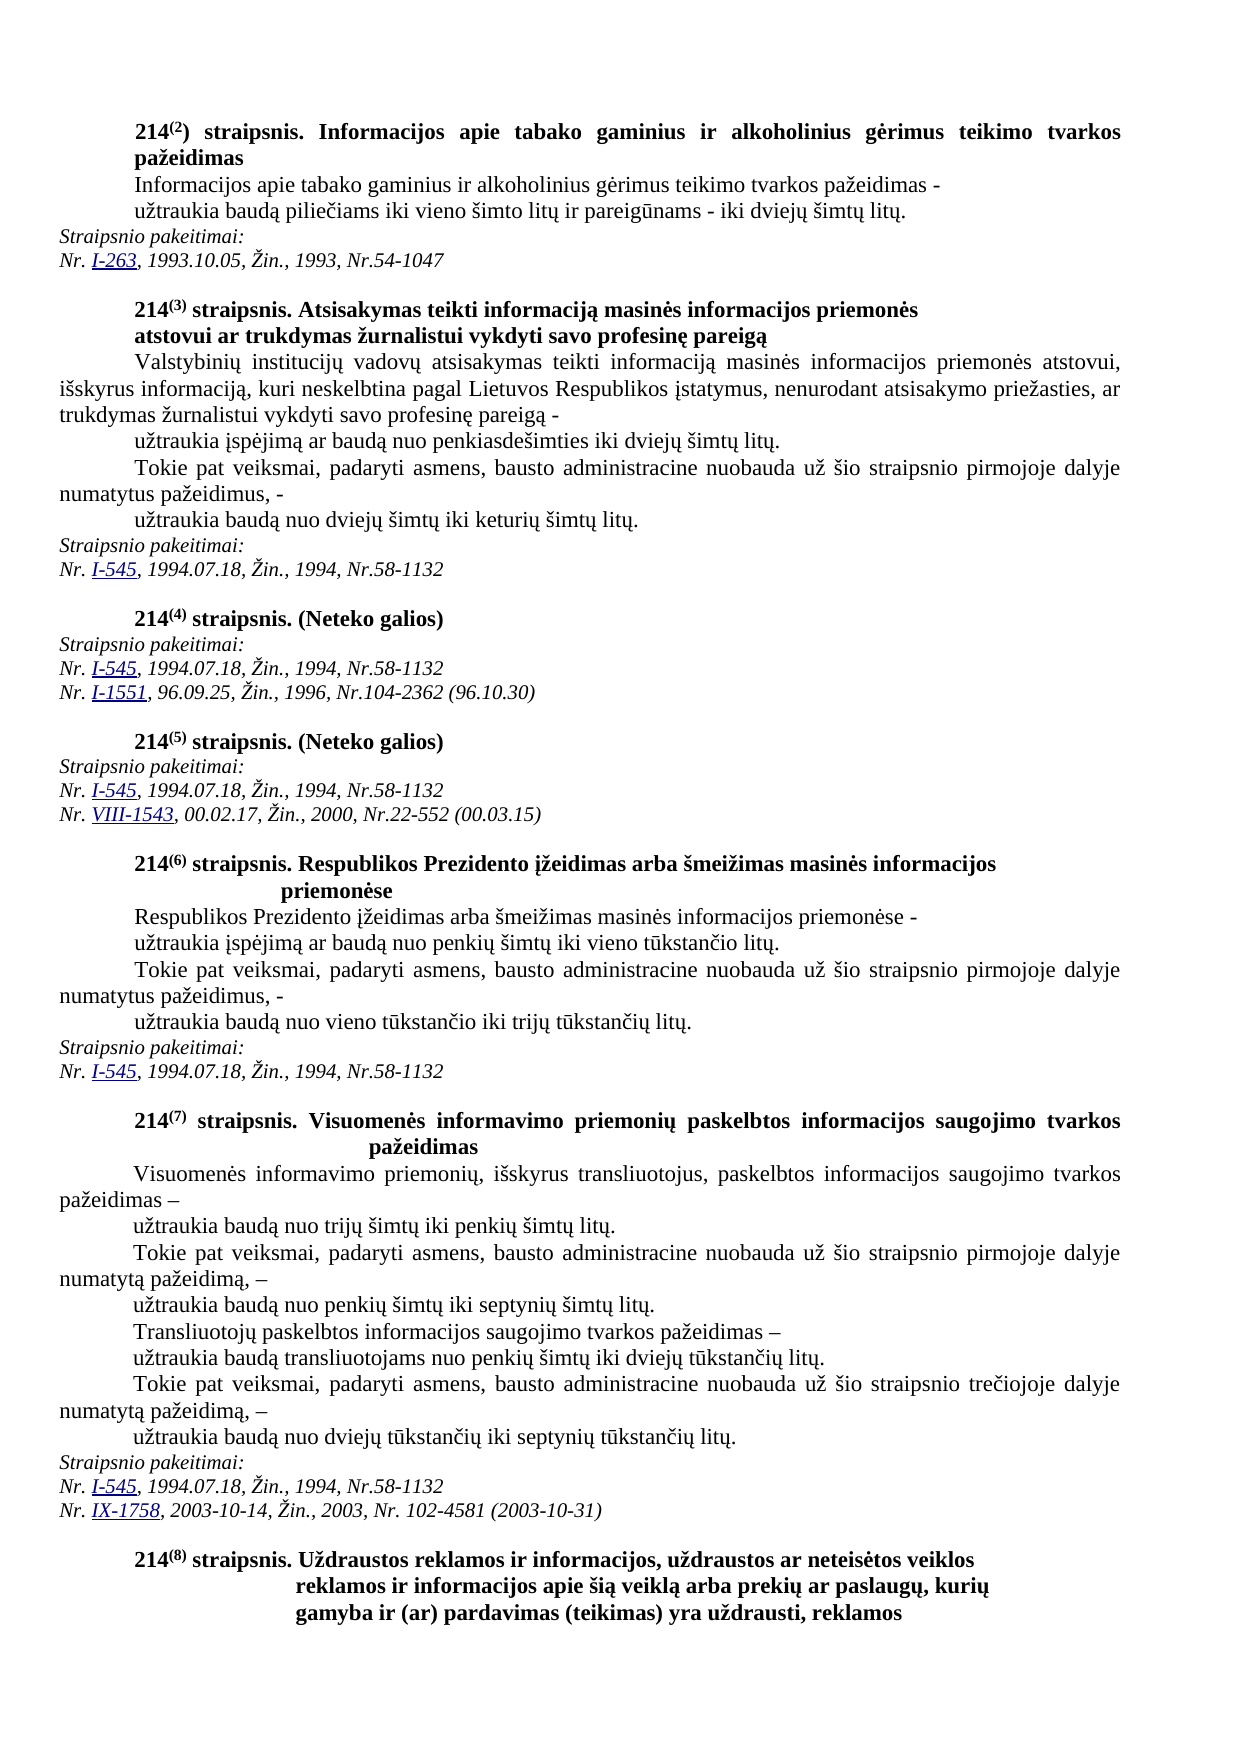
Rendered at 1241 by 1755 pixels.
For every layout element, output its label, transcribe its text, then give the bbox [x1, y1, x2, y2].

text Nr. VIII-1543, 00.02.17, Žin., 2000, Nr.22-552 (00.03.15) [59, 802, 1122, 826]
text Tokie pat veiksmai, padaryti asmens, bausto administracine nuobauda už šio straipsnio pirmojoje dalyje numatytą pažeidimą, – [59, 1239, 1122, 1291]
text priemonėse [59, 877, 1122, 903]
text Nr. I-263, 1993.10.05, Žin., 1993, Nr.54-1047 [59, 248, 1122, 272]
text Nr. I-545, 1994.07.18, Žin., 1994, Nr.58-1132 [59, 1474, 1122, 1498]
text užtraukia baudą nuo dviejų šimtų iki keturių šimtų litų. [59, 507, 1122, 533]
text Tokie pat veiksmai, padaryti asmens, bausto administracine nuobauda už šio straipsnio pirmojoje dalyje numatytus pažeidimus, - [59, 956, 1122, 1008]
text Nr. I-545, 1994.07.18, Žin., 1994, Nr.58-1132 [59, 1059, 1122, 1083]
text Straipsnio pakeitimai: [59, 533, 1122, 557]
text Nr. I-545, 1994.07.18, Žin., 1994, Nr.58-1132 [59, 557, 1122, 581]
text Visuomenės informavimo priemonių, išskyrus transliuotojus, paskelbtos informacijos saugojimo tvarkos pažeidimas – [59, 1160, 1122, 1212]
text užtraukia įspėjimą ar baudą nuo penkių šimtų iki vieno tūkstančio litų. [59, 929, 1122, 956]
text Straipsnio pakeitimai: [59, 1035, 1122, 1059]
text 214(7) straipsnis. Visuomenės informavimo priemonių paskelbtos informacijos saugojimo tvarkos pažeidimas [134, 1107, 1122, 1160]
text užtraukia baudą nuo trijų šimtų iki penkių šimtų litų. [59, 1212, 1122, 1239]
text Straipsnio pakeitimai: [59, 1449, 1122, 1474]
text 214(8) straipsnis. Uždraustos reklamos ir informacijos, uždraustos ar neteisėtos veiklos [134, 1546, 1122, 1572]
text užtraukia baudą transliuotojams nuo penkių šimtų iki dviejų tūkstančių litų. [59, 1344, 1122, 1371]
text atstovui ar trukdymas žurnalistui vykdyti savo profesinę pareigą [59, 322, 1122, 348]
text Valstybinių institucijų vadovų atsisakymas teikti informaciją masinės informacijos priemonės atstovui, išskyrus informaciją, kuri neskelbtina pagal Lietuvos Respublikos įstatymus, nenurodant atsisakymo priežasties, ar trukdymas žurnalistui vykdyti savo profesinę pareigą - [59, 348, 1122, 427]
text 214(4) straipsnis. (Neteko galios) [59, 605, 1122, 631]
text Transliuotojų paskelbtos informacijos saugojimo tvarkos pažeidimas – [59, 1318, 1122, 1344]
text 214(6) straipsnis. Respublikos Prezidento įžeidimas arba šmeižimas masinės informacijos [59, 850, 1122, 877]
text 214(2) straipsnis. Informacijos apie tabako gaminius ir alkoholinius gėrimus teikimo tvarkos pažeidimas [134, 118, 1122, 171]
text reklamos ir informacijos apie šią veiklą arba prekių ar paslaugų, kurių [295, 1572, 1122, 1598]
text užtraukia įspėjimą ar baudą nuo penkiasdešimties iki dviejų šimtų litų. [59, 427, 1122, 454]
text 214(5) straipsnis. (Neteko galios) [59, 728, 1122, 754]
text gamyba ir (ar) pardavimas (teikimas) yra uždrausti, reklamos [295, 1598, 1122, 1625]
text Nr. I-545, 1994.07.18, Žin., 1994, Nr.58-1132 [59, 778, 1122, 802]
text Straipsnio pakeitimai: [59, 223, 1122, 248]
text Informacijos apie tabako gaminius ir alkoholinius gėrimus teikimo tvarkos pažeidimas - [59, 171, 1122, 197]
text užtraukia baudą piliečiams iki vieno šimto litų ir pareigūnams - iki dviejų šimtų litų. [59, 197, 1122, 223]
text 214(3) straipsnis. Atsisakymas teikti informaciją masinės informacijos priemonės [59, 296, 1122, 322]
text užtraukia baudą nuo dviejų tūkstančių iki septynių tūkstančių litų. [59, 1423, 1122, 1449]
text užtraukia baudą nuo penkių šimtų iki septynių šimtų litų. [59, 1291, 1122, 1318]
text Nr. I-545, 1994.07.18, Žin., 1994, Nr.58-1132 [59, 656, 1122, 679]
text užtraukia baudą nuo vieno tūkstančio iki trijų tūkstančių litų. [59, 1008, 1122, 1035]
text Respublikos Prezidento įžeidimas arba šmeižimas masinės informacijos priemonėse - [59, 903, 1122, 929]
text Tokie pat veiksmai, padaryti asmens, bausto administracine nuobauda už šio straipsnio trečiojoje dalyje numatytą pažeidimą, – [59, 1371, 1122, 1423]
text Straipsnio pakeitimai: [59, 754, 1122, 778]
text Nr. I-1551, 96.09.25, Žin., 1996, Nr.104-2362 (96.10.30) [59, 679, 1122, 704]
text Straipsnio pakeitimai: [59, 631, 1122, 656]
text Nr. IX-1758, 2003-10-14, Žin., 2003, Nr. 102-4581 (2003-10-31) [59, 1498, 1122, 1522]
text Tokie pat veiksmai, padaryti asmens, bausto administracine nuobauda už šio straipsnio pirmojoje dalyje numatytus pažeidimus, - [59, 454, 1122, 507]
